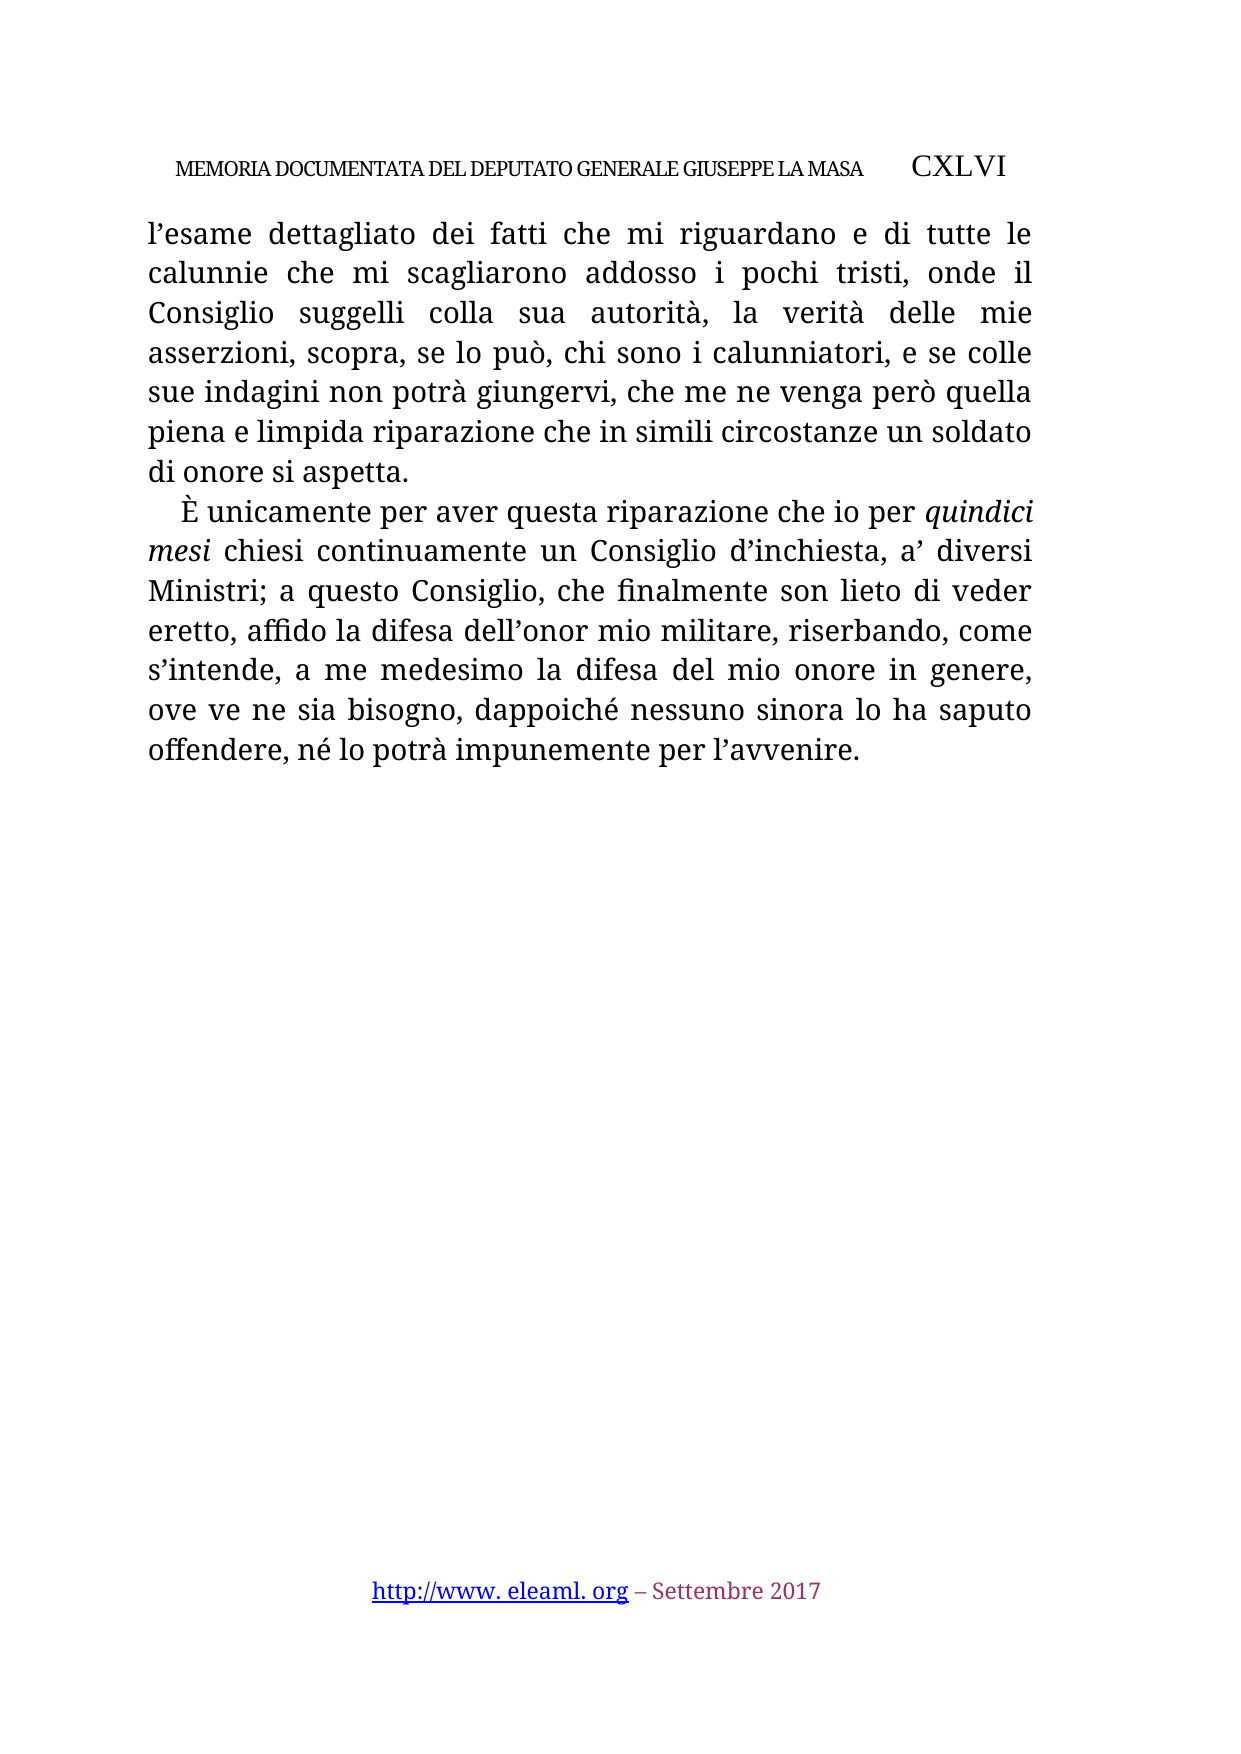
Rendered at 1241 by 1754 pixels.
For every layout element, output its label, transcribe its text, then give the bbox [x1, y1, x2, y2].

text È unicamente per aver questa riparazione che io per quindici mesi chiesi continuamente un Consiglio d’inchiesta, a’ diversi Ministri; a questo Consiglio, che finalmente son lieto di veder eretto, affido la difesa dell’onor mio militare, riserbando, come s’intende, a me medesimo la difesa del mio onore in genere, ove ve ne sia bisogno, dappoiché nessuno sinora lo ha saputo offendere, né lo potrà impunemente per l’avvenire. [148, 491, 1033, 769]
text l’esame dettagliato dei fatti che mi riguardano e di tutte le calunnie che mi scagliarono addosso i pochi tristi, onde il Consiglio suggelli colla sua autorità, la verità delle mie asserzioni, scopra, se lo può, chi sono i calunniatori, e se colle sue indagini non potrà giungervi, che me ne venga però quella piena e limpida riparazione che in simili circostanze un soldato di onore si aspetta. [148, 213, 1033, 491]
